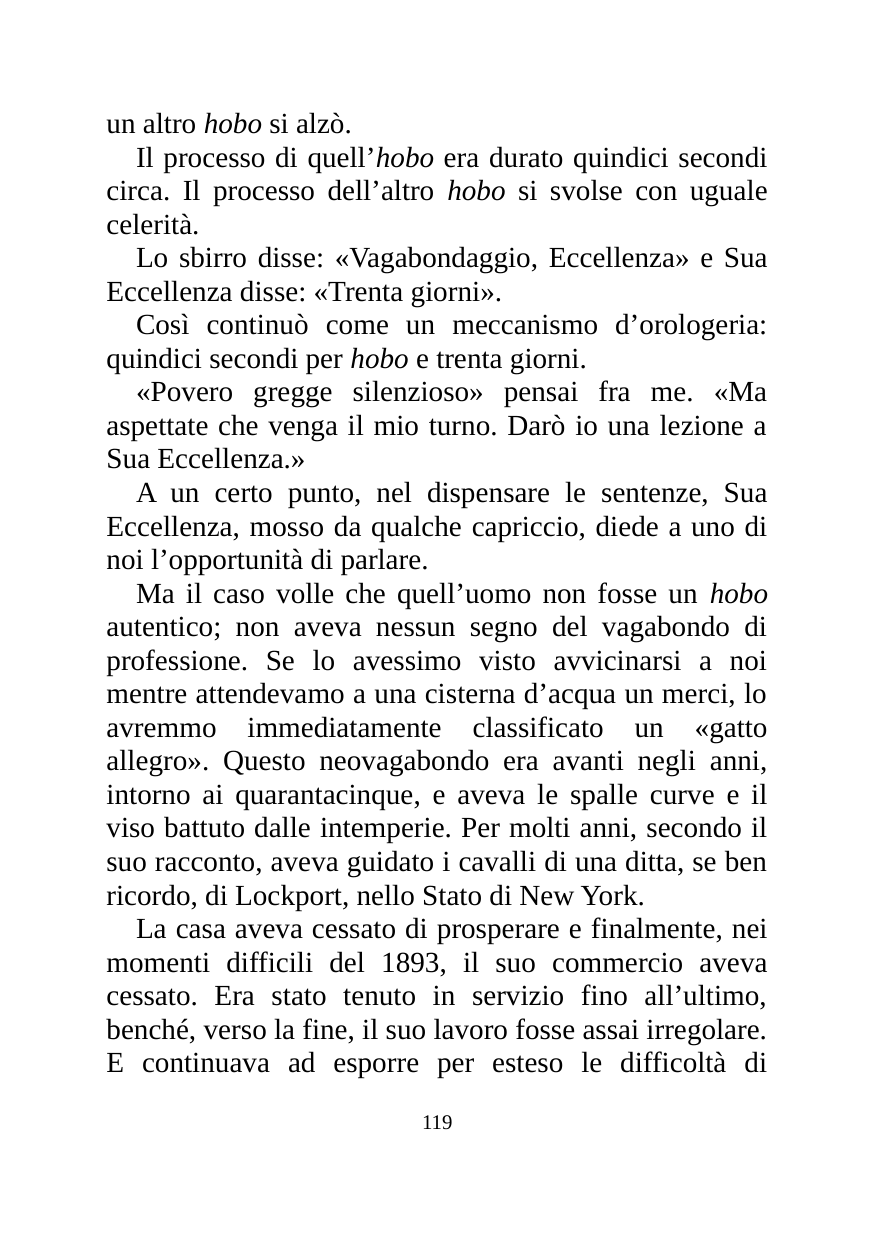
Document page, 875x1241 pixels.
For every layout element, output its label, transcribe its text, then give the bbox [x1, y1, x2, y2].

text A un certo punto, nel dispensare le sentenze, Sua Eccellenza, mosso da qualche capriccio, diede a uno di noi l’opportunità di parlare. [106, 475, 768, 576]
text La casa aveva cessato di prosperare e finalmente, nei momenti difficili del 1893, il suo commercio aveva cessato. Era stato tenuto in servizio fino all’ultimo, benché, verso la fine, il suo lavoro fosse assai irregolare. E continuava ad esporre per esteso le difficoltà di [106, 911, 768, 1079]
text «Povero gregge silenzioso» pensai fra me. «Ma aspettate che venga il mio turno. Darò io una lezione a Sua Eccellenza.» [106, 374, 768, 475]
text Ma il caso volle che quell’uomo non fosse un hobo autentico; non aveva nessun segno del vagabondo di professione. Se lo avessimo visto avvicinarsi a noi mentre attendevamo a una cisterna d’acqua un merci, lo avremmo immediatamente classificato un «gatto allegro». Questo neovagabondo era avanti negli anni, intorno ai quarantacinque, e aveva le spalle curve e il viso battuto dalle intemperie. Per molti anni, secondo il suo racconto, aveva guidato i cavalli di una ditta, se ben ricordo, di Lockport, nello Stato di New York. [106, 576, 768, 911]
text Lo sbirro disse: «Vagabondaggio, Eccellenza» e Sua Eccellenza disse: «Trenta giorni». [106, 240, 768, 307]
text un altro hobo si alzò. [106, 106, 768, 140]
text Il processo di quell’hobo era durato quindici secondi circa. Il processo dell’altro hobo si svolse con uguale celerità. [106, 140, 768, 240]
text Così continuò come un meccanismo d’orologeria: quindici secondi per hobo e trenta giorni. [106, 307, 768, 374]
